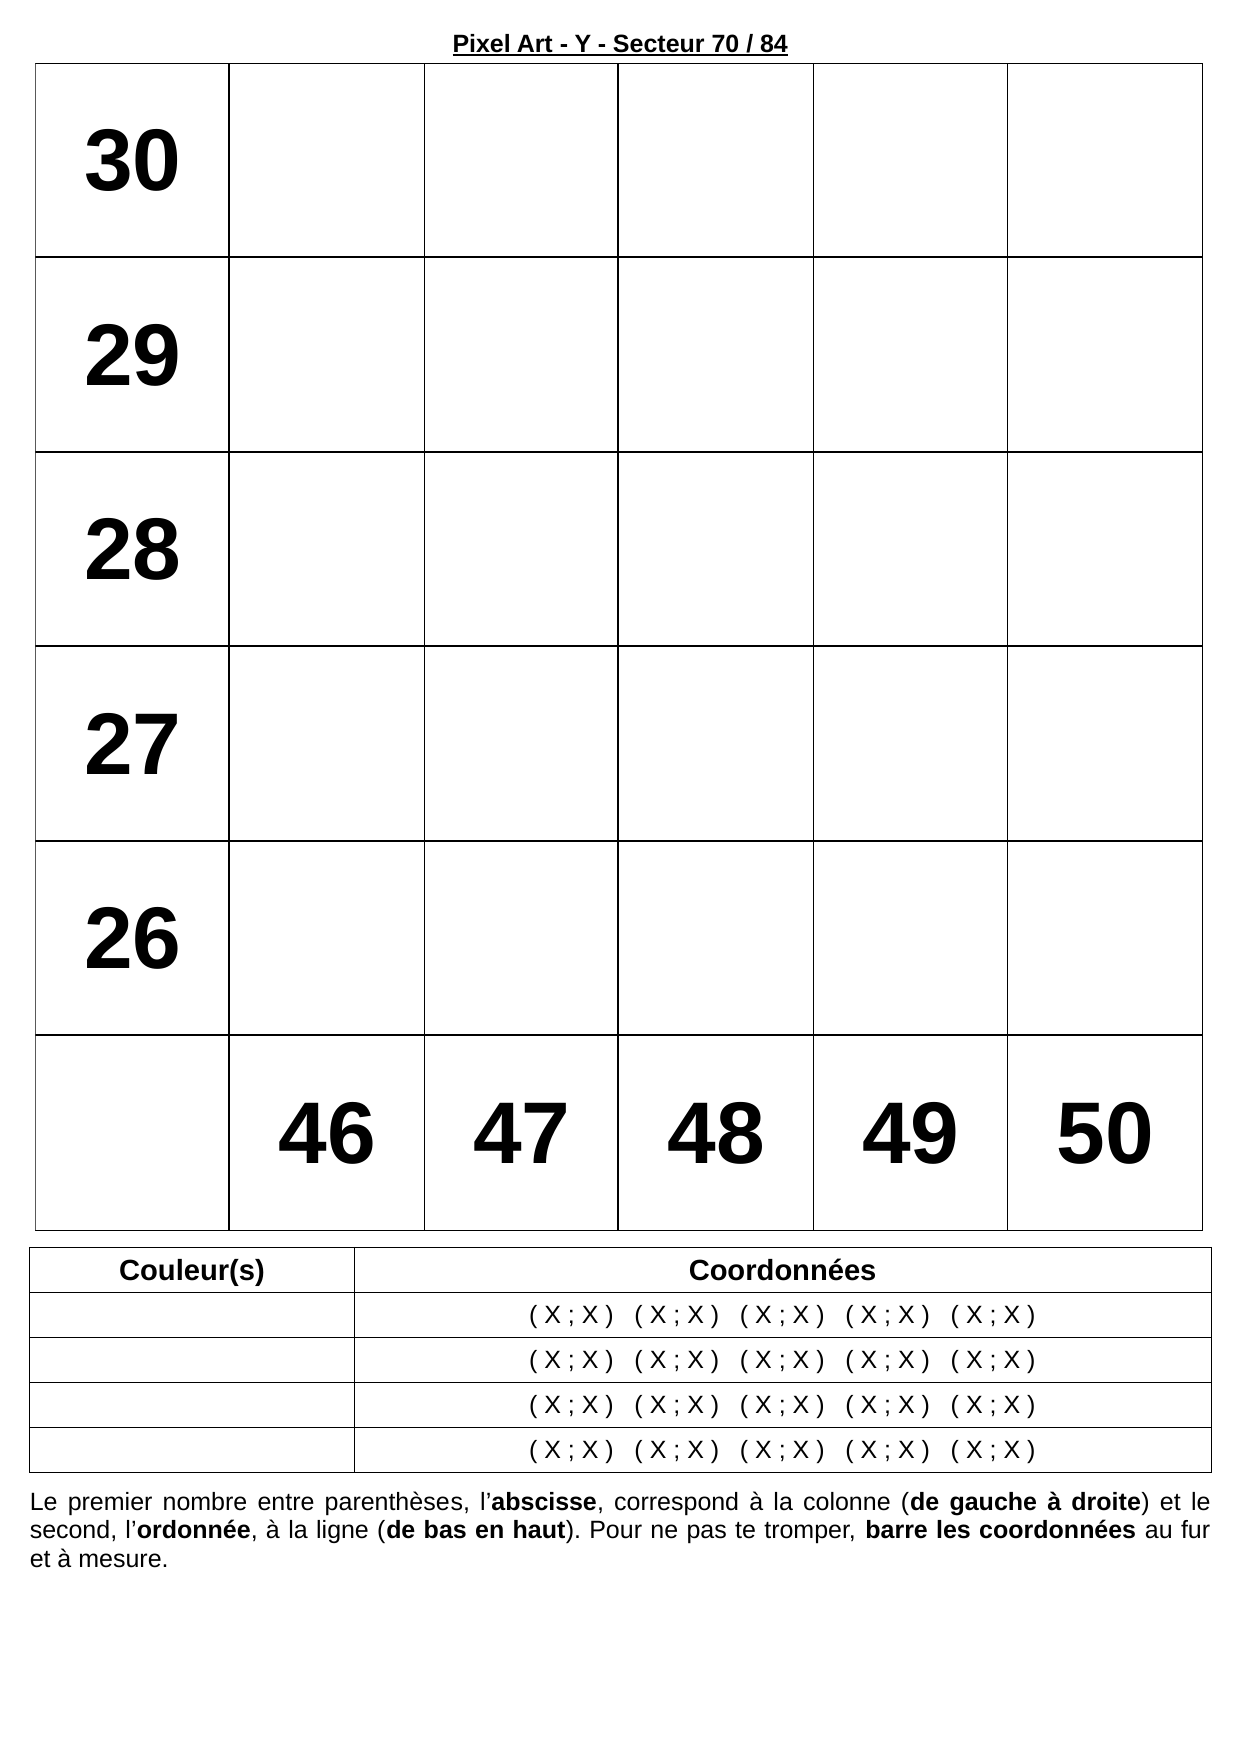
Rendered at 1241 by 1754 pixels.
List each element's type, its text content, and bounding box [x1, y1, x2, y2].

table_cell ( X ; X ) ( X ; X ) ( X ; X ) ( X ; X ) ( X ; X ) [355, 1293, 1211, 1337]
text Pixel Art - Y - Secteur 70 / 84 [29, 29, 1211, 58]
table_header Coordonnées [355, 1248, 1211, 1292]
table_cell [30, 1428, 354, 1472]
text Le premier nombre entre parenthèses, l’abscisse, correspond à la colonne (de gauche à droite) et le second, l’ordonnée, à la ligne (de bas en haut). Pour ne pas te tromper, barre les coordonnées au fur et à mesure. [29, 1487, 1211, 1573]
table_header Couleur(s) [30, 1248, 354, 1292]
table_cell [30, 1338, 354, 1382]
table_cell [30, 1383, 354, 1427]
table_cell ( X ; X ) ( X ; X ) ( X ; X ) ( X ; X ) ( X ; X ) [355, 1338, 1211, 1382]
table_cell ( X ; X ) ( X ; X ) ( X ; X ) ( X ; X ) ( X ; X ) [355, 1428, 1211, 1472]
table_cell [30, 1293, 354, 1337]
table_cell ( X ; X ) ( X ; X ) ( X ; X ) ( X ; X ) ( X ; X ) [355, 1383, 1211, 1427]
